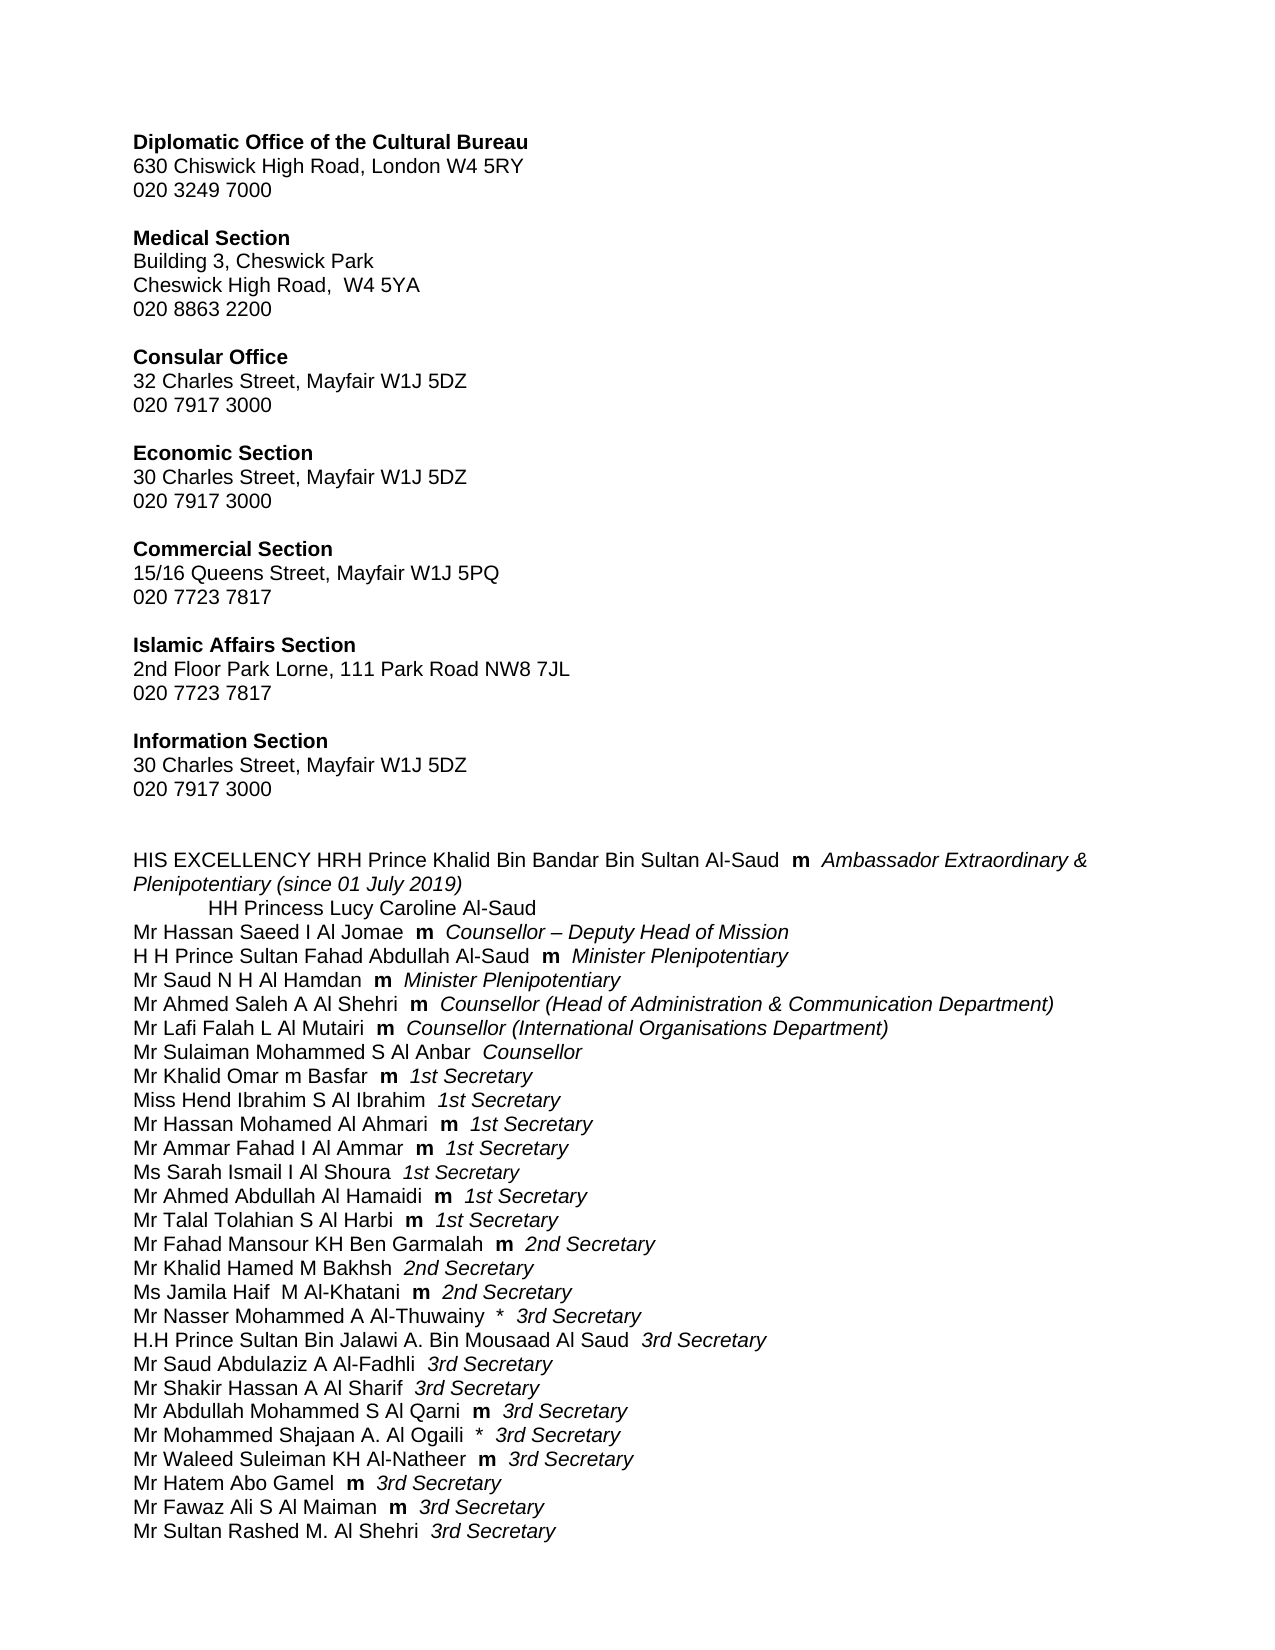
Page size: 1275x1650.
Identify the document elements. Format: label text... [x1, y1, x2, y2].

text 630 Chiswick High Road, London W4 5RY [133, 153, 1181, 177]
text Mr Hassan Saeed I Al Jomae m Counsellor – Deputy Head of Mission [133, 920, 1181, 944]
text Mr Ahmed Abdullah Al Hamaidi m 1st Secretary [133, 1184, 1181, 1208]
text Information Section [133, 728, 1181, 752]
text 15/16 Queens Street, Mayfair W1J 5PQ [133, 561, 1181, 585]
text Mr Saud Abdulaziz A Al-Fadhli 3rd Secretary Mr Shakir Hassan A Al Sharif 3rd Secretary [133, 1351, 1181, 1399]
text 2nd Floor Park Lorne, 111 Park Road NW8 7JL [133, 657, 1181, 681]
text Mr Ammar Fahad I Al Ammar m 1st Secretary [133, 1136, 1181, 1160]
text Building 3, Cheswick Park [133, 249, 1181, 273]
text 020 3249 7000 [133, 177, 1181, 201]
text Mr Talal Tolahian S Al Harbi m 1st Secretary [133, 1208, 1181, 1232]
text 020 7917 3000 [133, 393, 1181, 417]
text Mr Abdullah Mohammed S Al Qarni m 3rd Secretary [133, 1399, 1181, 1423]
text Mr Sulaiman Mohammed S Al Anbar Counsellor [133, 1040, 1181, 1064]
text Mr Saud N H Al Hamdan m Minister Plenipotentiary Mr Ahmed Saleh A Al Shehri m Counsellor (Head of Administration & Communication Department) [133, 968, 1181, 1016]
text 020 7917 3000 [133, 489, 1181, 513]
text Diplomatic Office of the Cultural Bureau [133, 129, 1181, 153]
text 020 7917 3000 [133, 776, 1181, 800]
text 30 Charles Street, Mayfair W1J 5DZ [133, 752, 1181, 776]
text Mr Lafi Falah L Al Mutairi m Counsellor (International Organisations Department) [133, 1016, 1181, 1040]
text 30 Charles Street, Mayfair W1J 5DZ [133, 465, 1181, 489]
text 020 7723 7817 [133, 585, 1181, 609]
text Economic Section [133, 441, 1181, 465]
text Mr Mohammed Shajaan A. Al Ogaili * 3rd Secretary [133, 1423, 1181, 1447]
text 020 7723 7817 [133, 681, 1181, 704]
text Mr Fahad Mansour KH Ben Garmalah m 2nd Secretary [133, 1232, 1181, 1256]
text Mr Hassan Mohamed Al Ahmari m 1st Secretary [133, 1112, 1181, 1136]
text H H Prince Sultan Fahad Abdullah Al-Saud m Minister Plenipotentiary [133, 944, 1181, 968]
text Cheswick High Road, W4 5YA [133, 273, 1181, 297]
text HIS EXCELLENCY HRH Prince Khalid Bin Bandar Bin Sultan Al-Saud m Ambassador Extraordinary & Plenipotentiary (since 01 July 2019) [133, 848, 1181, 896]
text Mr Khalid Hamed M Bakhsh 2nd Secretary [133, 1256, 1181, 1279]
text Mr Sultan Rashed M. Al Shehri 3rd Secretary [133, 1519, 1181, 1543]
text 32 Charles Street, Mayfair W1J 5DZ [133, 369, 1181, 393]
text Consular Office [133, 345, 1181, 369]
text Mr Fawaz Ali S Al Maiman m 3rd Secretary [133, 1495, 1181, 1519]
text Commercial Section [133, 537, 1181, 561]
text Mr Hatem Abo Gamel m 3rd Secretary [133, 1471, 1181, 1495]
text Ms Jamila Haif M Al-Khatani m 2nd Secretary [133, 1279, 1181, 1303]
text Islamic Affairs Section [133, 633, 1181, 657]
text HH Princess Lucy Caroline Al-Saud [133, 896, 1181, 920]
text Mr Khalid Omar m Basfar m 1st Secretary Miss Hend Ibrahim S Al Ibrahim 1st Secretary [133, 1064, 1181, 1112]
text H.H Prince Sultan Bin Jalawi A. Bin Mousaad Al Saud 3rd Secretary [133, 1327, 1181, 1351]
text Medical Section [133, 225, 1181, 249]
text Mr Nasser Mohammed A Al-Thuwainy * 3rd Secretary [133, 1303, 1181, 1327]
text Mr Waleed Suleiman KH Al-Natheer m 3rd Secretary [133, 1447, 1181, 1471]
text Ms Sarah Ismail I Al Shoura 1st Secretary [133, 1160, 1181, 1184]
text 020 8863 2200 [133, 297, 1181, 321]
